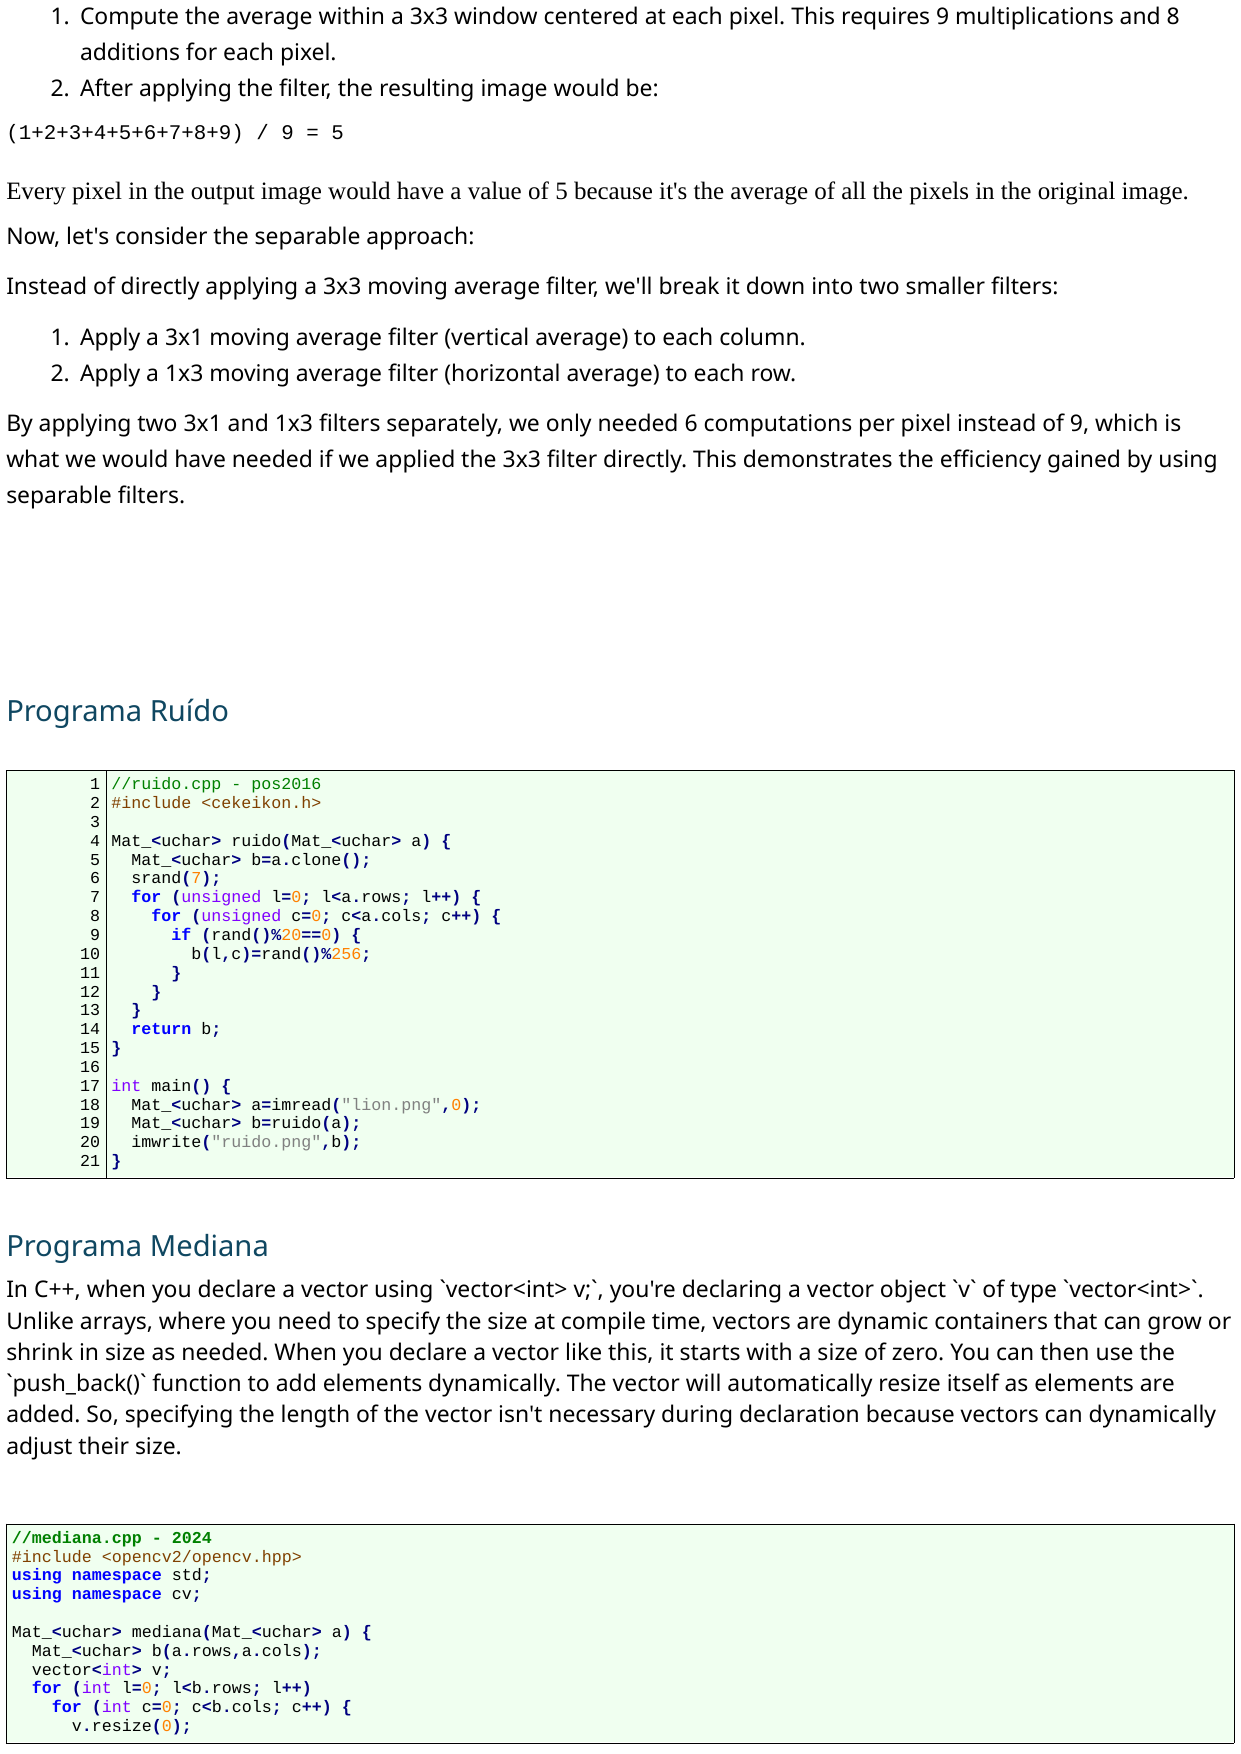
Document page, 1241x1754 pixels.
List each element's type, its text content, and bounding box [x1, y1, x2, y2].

subtitle Programa Ruído [6, 691, 1234, 730]
list Compute the average within a 3x3 window centered at each pixel. This requires 9 multiplications and 8 additions for each pixel. [50, 0, 1234, 67]
table_header //ruido.cpp - pos2016 #include <cekeikon.h> Mat_<uchar> ruido(Mat_<uchar> a) { Mat_<uchar> b=a.clone(); srand(7); for (unsigned l=0; l<a.rows; l++) { for (unsigned c=0; c<a.cols; c++) { if (rand()%20==0) { b(l,c)=rand()%256; } } } return b; } int main() { Mat_<uchar> a=imread("lion.png",0); Mat_<uchar> b=ruido(a); imwrite("ruido.png",b); } [107, 771, 1234, 1177]
list Apply a 1x3 moving average filter (horizontal average) to each row. [50, 357, 1234, 388]
table_header 1 2 3 4 5 6 7 8 9 10 11 12 13 14 15 16 17 18 19 20 21 [7, 771, 106, 1177]
text In C++, when you declare a vector using `vector<int> v;`, you're declaring a vector object `v` of type `vector<int>`. Unlike arrays, where you need to specify the size at compile time, vectors are dynamic containers that can grow or shrink in size as needed. When you declare a vector like this, it starts with a size of zero. You can then use the `push_back()` function to add elements dynamically. The vector will automatically resize itself as elements are added. So, specifying the length of the vector isn't necessary during declaration because vectors can dynamically adjust their size. [6, 1273, 1234, 1461]
text Instead of directly applying a 3x3 moving average filter, we'll break it down into two smaller filters: [6, 270, 1234, 302]
table_header //mediana.cpp - 2024 #include <opencv2/opencv.hpp> using namespace std; using namespace cv; Mat_<uchar> mediana(Mat_<uchar> a) { Mat_<uchar> b(a.rows,a.cols); vector<int> v; for (int l=0; l<b.rows; l++) for (int c=0; c<b.cols; c++) { v.resize(0); [7, 1525, 1234, 1742]
text Every pixel in the output image would have a value of 5 because it's the average of all the pixels in the original image. [6, 176, 1234, 205]
list Apply a 3x1 moving average filter (vertical average) to each column. [50, 321, 1234, 352]
text (1+2+3+4+5+6+7+8+9) / 9 = 5 [6, 122, 1234, 146]
list After applying the filter, the resulting image would be: [50, 72, 1234, 103]
subtitle Programa Mediana [6, 1225, 1234, 1265]
text Now, let's consider the separable approach: [6, 220, 1234, 251]
text By applying two 3x1 and 1x3 filters separately, we only needed 6 computations per pixel instead of 9, which is what we would have needed if we applied the 3x3 filter directly. This demonstrates the efficiency gained by using separable filters. [6, 407, 1234, 510]
